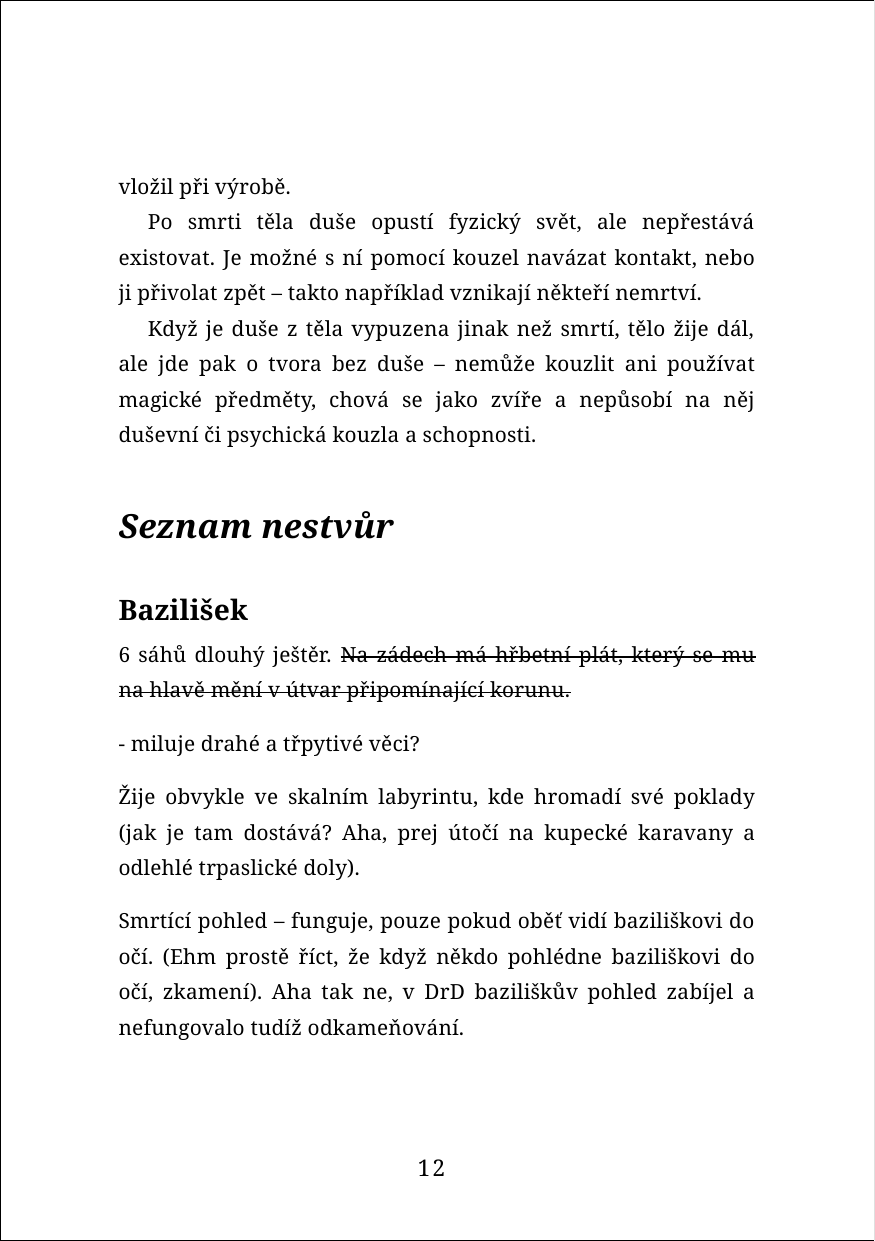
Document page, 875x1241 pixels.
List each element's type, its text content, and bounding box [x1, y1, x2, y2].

text Smrtící pohled – funguje, pouze pokud oběť vidí baziliškovi do očí. (Ehm prostě říct, že když někdo pohlédne baziliškovi do očí, zkamení). Aha tak ne, v DrD baziliškův pohled zabíjel a nefungovalo tudíž odkameňování. [118, 906, 756, 1041]
subtitle Seznam nestvůr [118, 503, 756, 549]
text Žije obvykle ve skalním labyrintu, kde hromadí své poklady (jak je tam dostává? Aha, prej útočí na kupecké karavany a odlehlé trpaslické doly). [118, 782, 756, 882]
text vložil při výrobě. Po smrti těla duše opustí fyzický svět, ale nepřestává existovat. Je možné s ní pomocí kouzel navázat kontakt, nebo ji přivolat zpět – takto například vznikají někteří nemrtví. Když je duše z těla vypuzena jinak než smrtí, tělo žije dál, ale jde pak o tvora bez duše – nemůže kouzlit ani používat magické předměty, chová se jako zvíře a nepůsobí na něj duševní či psychická kouzla a schopnosti. [118, 172, 756, 449]
text - miluje drahé a třpytivé věci? [118, 729, 756, 757]
text 6 sáhů dlouhý ještěr. Na zádech má hřbetní plát, který se mu na hlavě mění v útvar připomínající korunu. [118, 640, 756, 704]
subtitle Bazilišek [118, 590, 756, 628]
